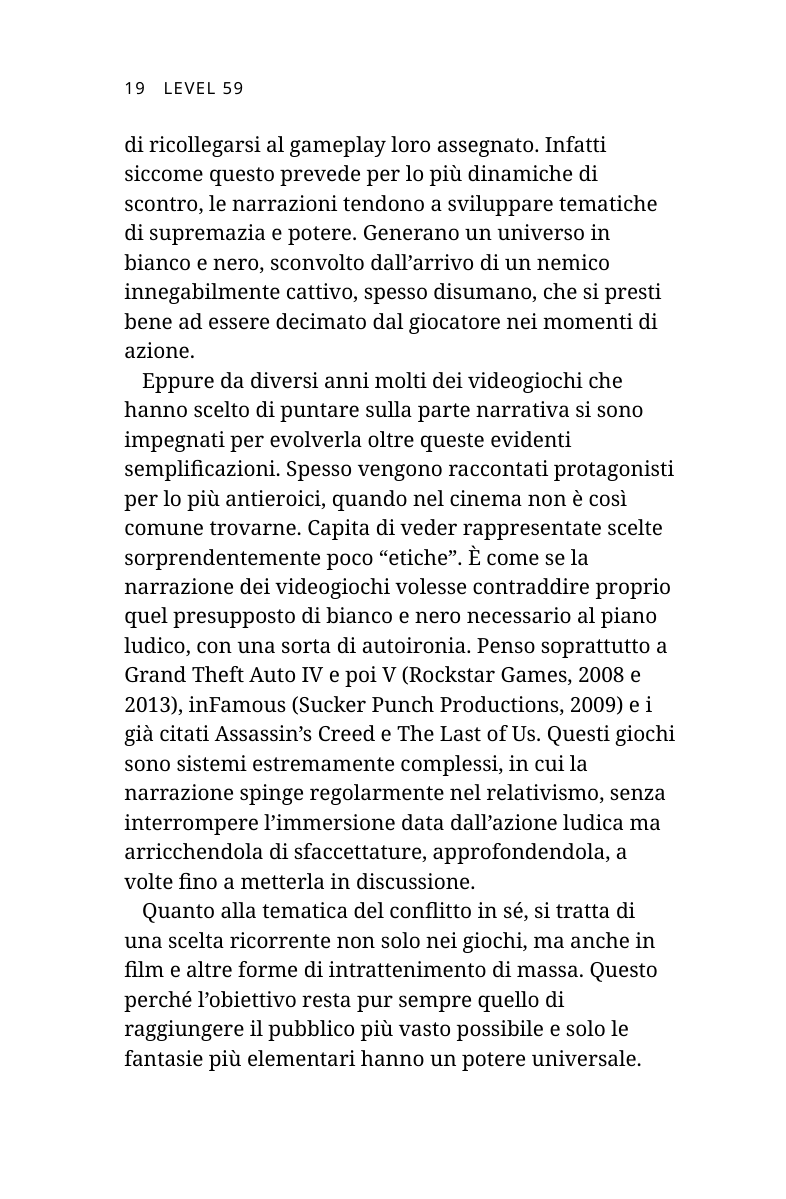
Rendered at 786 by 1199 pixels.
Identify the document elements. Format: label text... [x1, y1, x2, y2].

text di ricollegarsi al gameplay loro assegnato. Infatti siccome questo prevede per lo più dinamiche di scontro, le narrazioni tendono a sviluppare tematiche di supremazia e potere. Generano un universo in bianco e nero, sconvolto dall’arrivo di un nemico innegabilmente cattivo, spesso disumano, che si presti bene ad essere decimato dal giocatore nei momenti di azione. [124, 129, 679, 365]
text Quanto alla tematica del conflitto in sé, si tratta di una scelta ricorrente non solo nei giochi, ma anche in film e altre forme di intrattenimento di massa. Questo perché l’obiettivo resta pur sempre quello di raggiungere il pubblico più vasto possibile e solo le fantasie più elementari hanno un potere universale. [124, 895, 679, 1072]
text Eppure da diversi anni molti dei videogiochi che hanno scelto di puntare sulla parte narrativa si sono impegnati per evolverla oltre queste evidenti semplificazioni. Spesso vengono raccontati protagonisti per lo più antieroici, quando nel cinema non è così comune trovarne. Capita di veder rappresentate scelte sorprendentemente poco “etiche”. È come se la narrazione dei videogiochi volesse contraddire proprio quel presupposto di bianco e nero necessario al piano ludico, con una sorta di autoironia. Penso soprattutto a Grand Theft Auto IV e poi V (Rockstar Games, 2008 e 2013), inFamous (Sucker Punch Productions, 2009) e i già citati Assassin’s Creed e The Last of Us. Questi giochi sono sistemi estremamente complessi, in cui la narrazione spinge regolarmente nel relativismo, senza interrompere l’immersione data dall’azione ludica ma arricchendola di sfaccettature, approfondendola, a volte fino a metterla in discussione. [124, 365, 679, 895]
